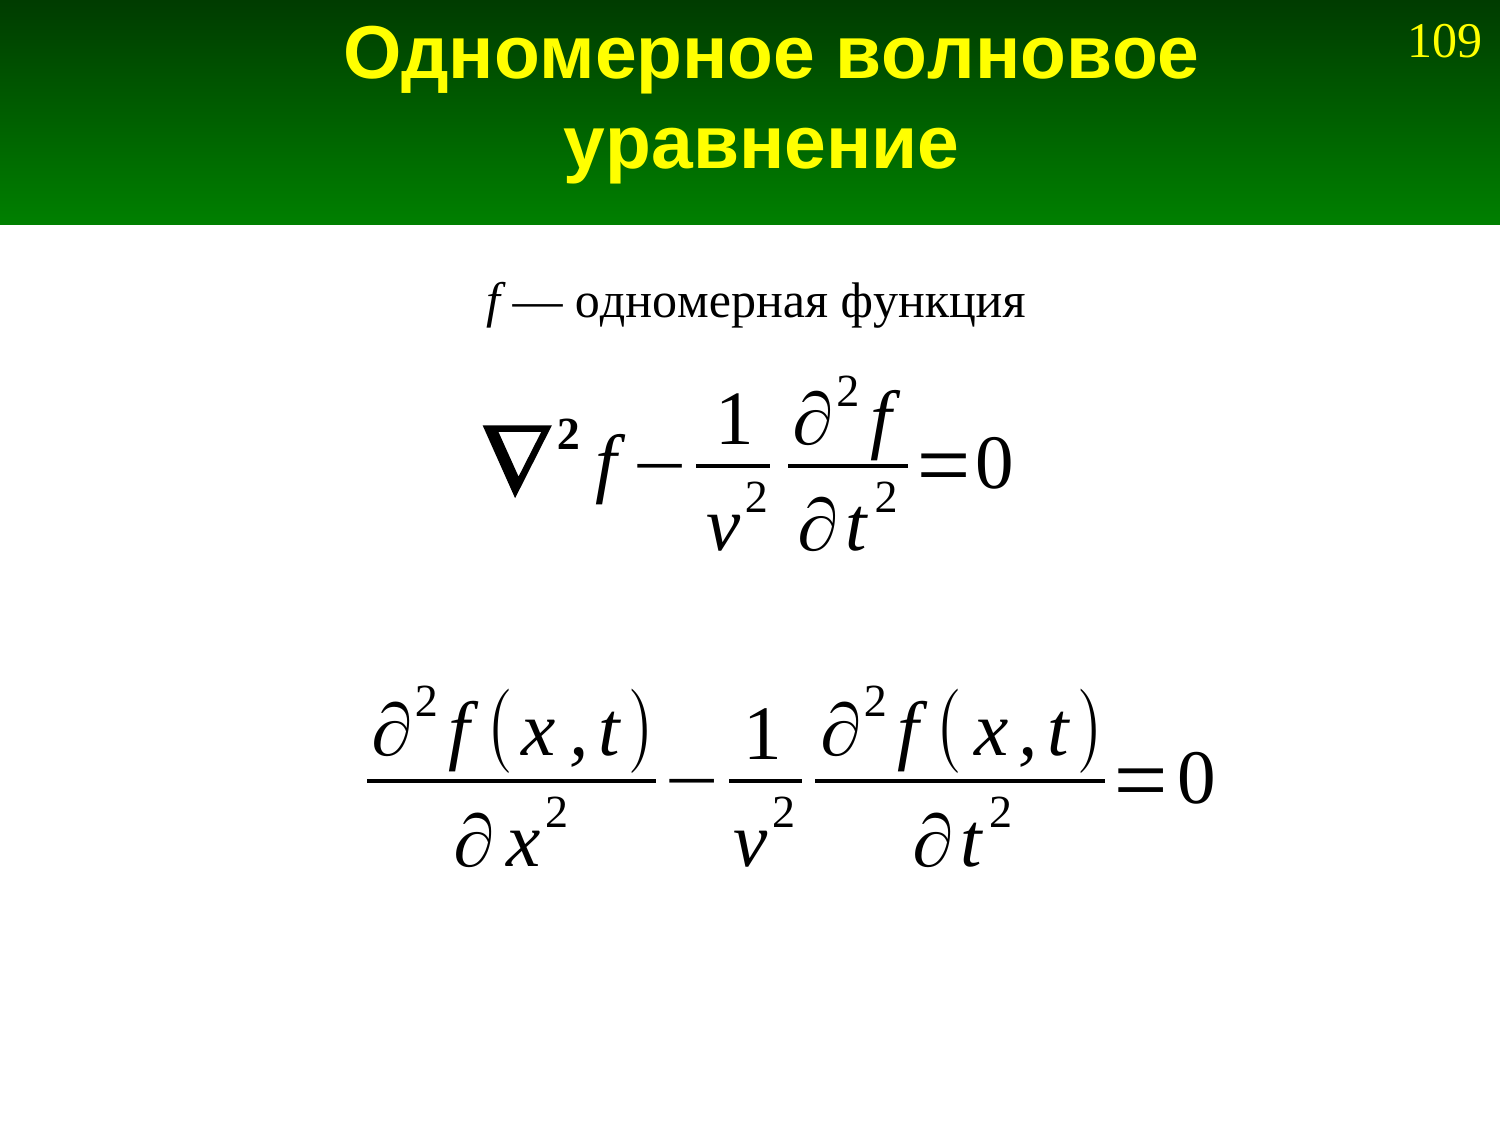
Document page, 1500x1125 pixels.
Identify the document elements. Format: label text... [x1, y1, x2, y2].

chart [460, 363, 1036, 567]
title Одномерное волновое уравнение [123, 0, 1399, 192]
text_box f — одномерная функция [471, 259, 1041, 335]
chart [342, 673, 1236, 883]
